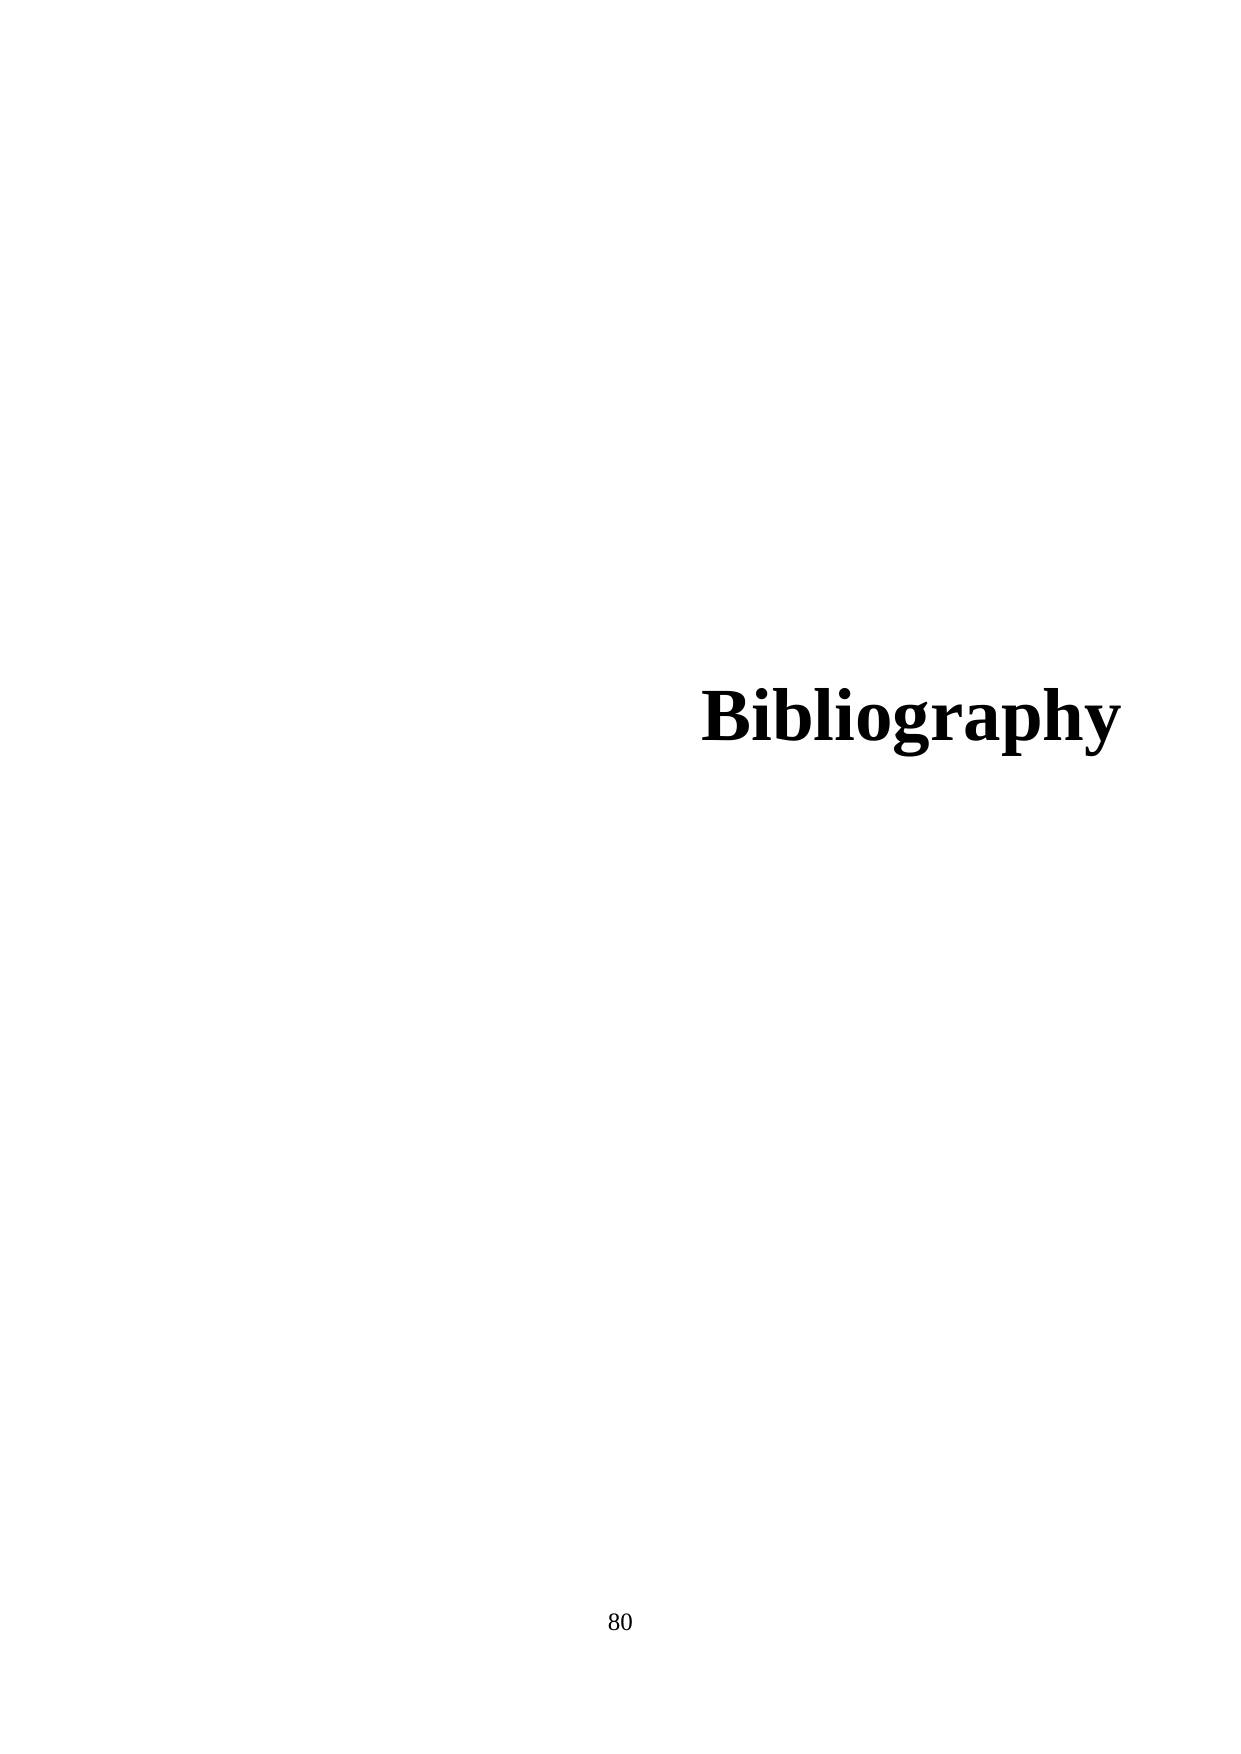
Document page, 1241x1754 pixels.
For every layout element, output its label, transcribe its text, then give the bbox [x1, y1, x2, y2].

subtitle Bibliography [118, 670, 1122, 756]
